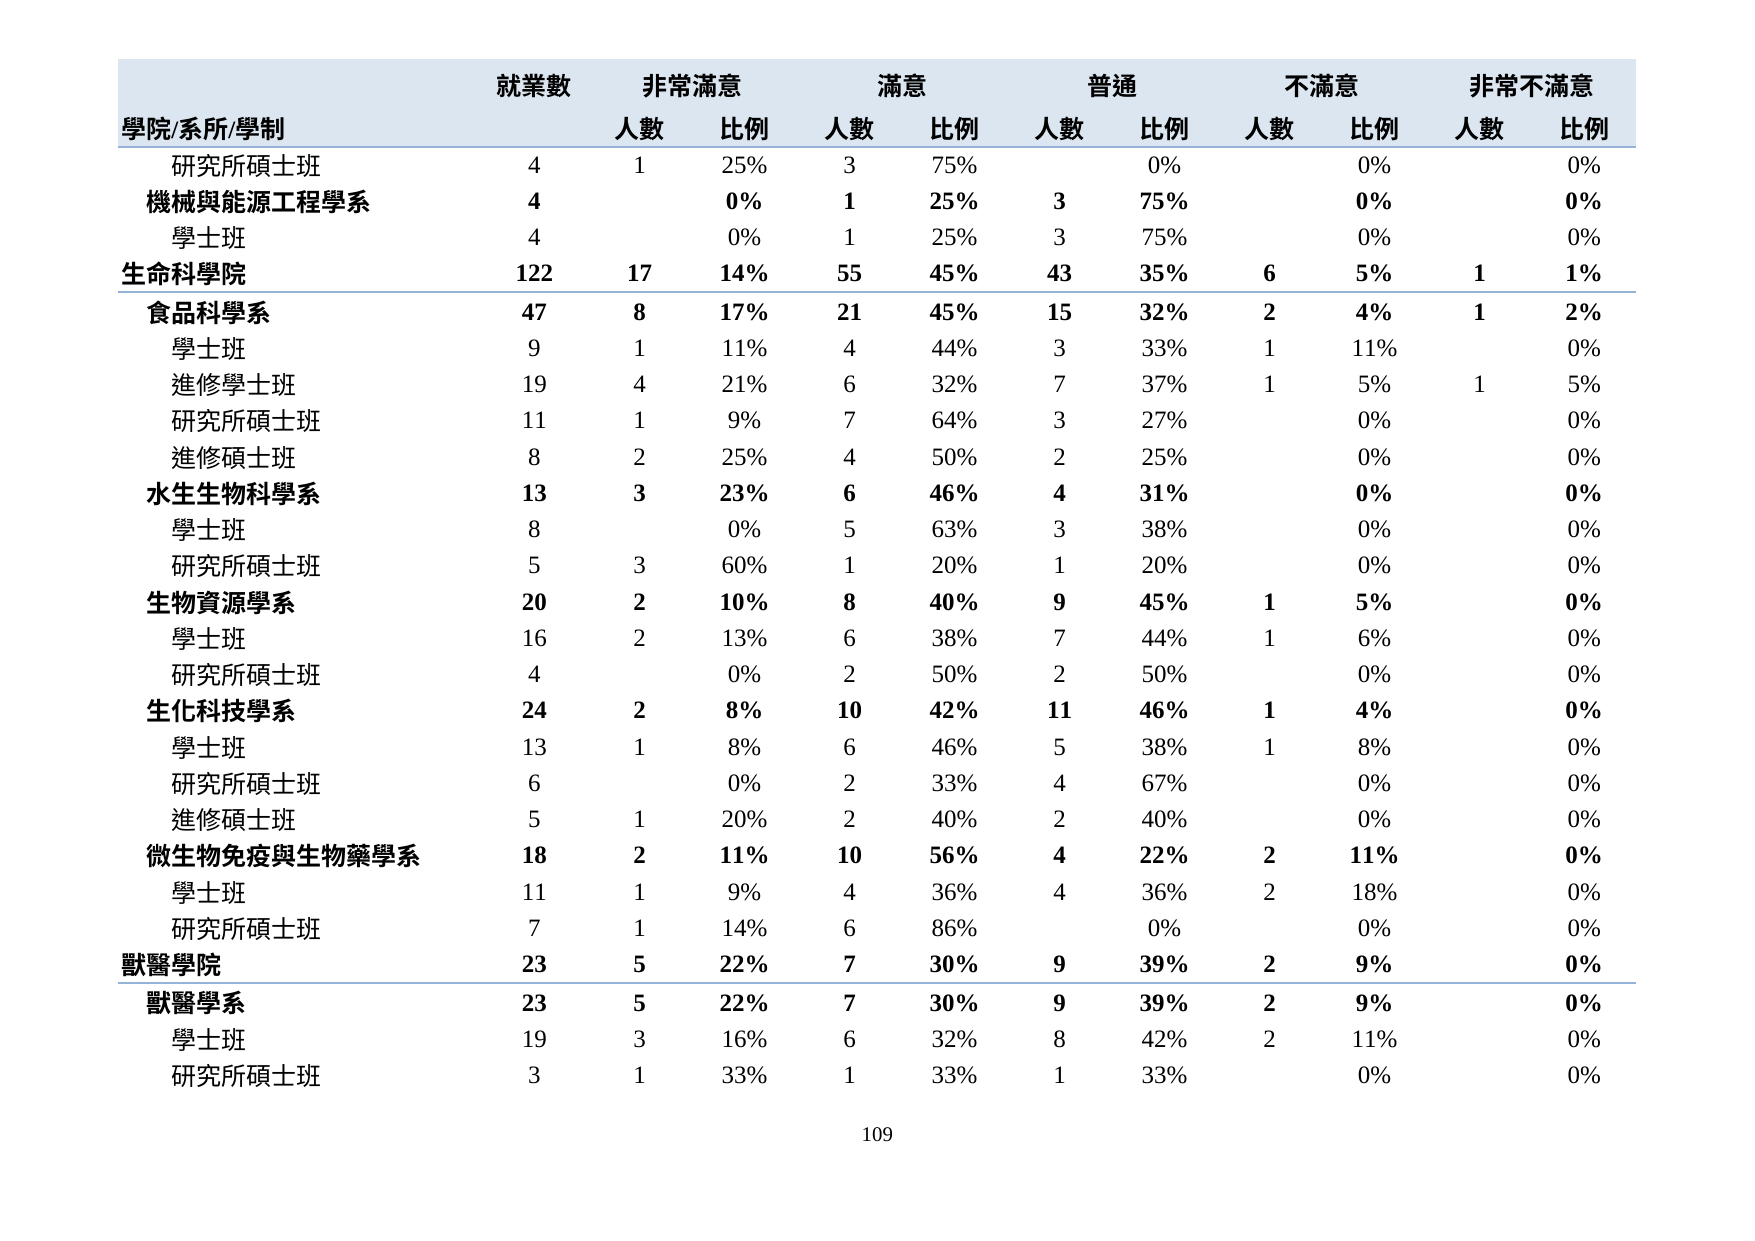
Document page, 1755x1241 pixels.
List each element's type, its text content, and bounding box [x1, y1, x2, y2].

table_cell 1 [1217, 329, 1322, 366]
table_cell 研究所碩士班 [118, 402, 482, 438]
table_cell 2 [1007, 438, 1112, 474]
table_cell 2 [1217, 1020, 1322, 1056]
table_cell 2 [797, 801, 902, 837]
table_cell 15 [1007, 293, 1112, 329]
table_cell 人數 [797, 110, 902, 146]
table_cell 25% [692, 438, 797, 474]
table_cell 75% [1112, 182, 1217, 218]
table_cell 0% [692, 764, 797, 801]
table_cell [1217, 148, 1322, 182]
table_cell 40% [902, 583, 1007, 619]
table_cell [1217, 438, 1322, 474]
table_cell 2 [1217, 984, 1322, 1020]
table_cell 7 [482, 909, 587, 946]
table_cell 4 [587, 366, 692, 402]
table_cell 23 [482, 984, 587, 1020]
table_cell 4 [482, 219, 587, 255]
table_cell 4 [1007, 837, 1112, 873]
table_cell 33% [1112, 329, 1217, 366]
table_cell 6 [797, 619, 902, 656]
table_cell 5 [1007, 728, 1112, 764]
table_cell 5% [1322, 583, 1427, 619]
table_cell [1427, 511, 1532, 547]
table_cell 6 [1217, 255, 1322, 291]
table_cell 18 [482, 837, 587, 873]
table_cell 6 [797, 909, 902, 946]
table_cell 4 [1007, 873, 1112, 909]
table_cell 21% [692, 366, 797, 402]
table_cell 20% [1112, 547, 1217, 583]
table_cell 8 [587, 293, 692, 329]
table_cell 學士班 [118, 329, 482, 366]
table_cell 17 [587, 255, 692, 291]
table_cell [1427, 619, 1532, 656]
table_cell [1217, 801, 1322, 837]
table_cell 2 [797, 656, 902, 692]
table_cell 比例 [1532, 110, 1636, 146]
table_cell 1 [797, 1056, 902, 1093]
table_cell 研究所碩士班 [118, 148, 482, 182]
table_cell 6% [1322, 619, 1427, 656]
table_cell 42% [1112, 1020, 1217, 1056]
table_cell 7 [797, 984, 902, 1020]
table_cell 研究所碩士班 [118, 764, 482, 801]
table_cell 47 [482, 293, 587, 329]
table_cell 進修碩士班 [118, 438, 482, 474]
table_cell 0% [1322, 909, 1427, 946]
table_cell 46% [902, 474, 1007, 511]
table_cell 8 [1007, 1020, 1112, 1056]
table_cell 學士班 [118, 1020, 482, 1056]
table_cell 0% [1532, 984, 1636, 1020]
table_cell [1427, 656, 1532, 692]
table_cell 6 [797, 1020, 902, 1056]
table_cell [1217, 219, 1322, 255]
table_cell 8% [692, 728, 797, 764]
table_cell 33% [902, 764, 1007, 801]
table_cell 0% [1322, 764, 1427, 801]
table_cell 5 [797, 511, 902, 547]
table_cell 研究所碩士班 [118, 1056, 482, 1093]
table_cell 39% [1112, 946, 1217, 982]
table_cell 3 [797, 148, 902, 182]
table_cell 9 [1007, 946, 1112, 982]
table_cell 1 [1007, 1056, 1112, 1093]
table_cell 14% [692, 909, 797, 946]
table_cell 機械與能源工程學系 [118, 182, 482, 218]
table_cell 1 [1427, 255, 1532, 291]
table_cell 30% [902, 984, 1007, 1020]
table_cell 0% [1322, 801, 1427, 837]
table_cell 研究所碩士班 [118, 656, 482, 692]
table_cell 8 [797, 583, 902, 619]
table_cell 5% [1322, 366, 1427, 402]
table_cell 微生物免疫與生物藥學系 [118, 837, 482, 873]
table_cell 45% [1112, 583, 1217, 619]
table_cell 研究所碩士班 [118, 909, 482, 946]
table_cell 9% [1322, 946, 1427, 982]
table_cell [1217, 547, 1322, 583]
table_cell 50% [902, 656, 1007, 692]
table_cell 46% [1112, 692, 1217, 728]
table_cell 0% [1532, 474, 1636, 511]
table_cell 7 [1007, 619, 1112, 656]
table_cell [1217, 1056, 1322, 1093]
table_cell 4 [797, 329, 902, 366]
table_cell 0% [1322, 511, 1427, 547]
table_cell 0% [1322, 148, 1427, 182]
table_cell 23 [482, 946, 587, 982]
table_cell 生化科技學系 [118, 692, 482, 728]
table_header 就業數 [482, 59, 587, 110]
table_cell 27% [1112, 402, 1217, 438]
table_cell 4% [1322, 293, 1427, 329]
table_cell 45% [902, 293, 1007, 329]
table_header 滿意 [797, 59, 1007, 110]
table_cell 2 [587, 438, 692, 474]
table_cell 2 [1007, 656, 1112, 692]
table_cell 11 [482, 402, 587, 438]
table_cell 比例 [902, 110, 1007, 146]
table_cell 5 [482, 801, 587, 837]
table_cell 進修學士班 [118, 366, 482, 402]
table_cell 0% [1532, 402, 1636, 438]
table_header 非常不滿意 [1427, 59, 1636, 110]
table_cell 2% [1532, 293, 1636, 329]
table_cell [1217, 182, 1322, 218]
table_cell 32% [902, 1020, 1007, 1056]
table_cell 25% [692, 148, 797, 182]
table_cell 0% [1532, 547, 1636, 583]
table_cell 13 [482, 728, 587, 764]
table_cell 39% [1112, 984, 1217, 1020]
table_cell 10 [797, 692, 902, 728]
table_cell 6 [482, 764, 587, 801]
table_cell [1217, 511, 1322, 547]
table_cell [1427, 909, 1532, 946]
table_cell 1% [1532, 255, 1636, 291]
table_cell 3 [587, 1020, 692, 1056]
table_cell 0% [1532, 148, 1636, 182]
table_cell [587, 182, 692, 218]
table_cell 5 [482, 547, 587, 583]
table_cell 1 [587, 402, 692, 438]
table_cell [1217, 764, 1322, 801]
table_cell 63% [902, 511, 1007, 547]
table_cell 食品科學系 [118, 293, 482, 329]
table_cell [1427, 946, 1532, 982]
table_cell 20 [482, 583, 587, 619]
table_cell 4 [1007, 764, 1112, 801]
table_cell 1 [587, 1056, 692, 1093]
table_cell 11 [1007, 692, 1112, 728]
table_cell 46% [902, 728, 1007, 764]
table_cell 24 [482, 692, 587, 728]
table_cell 0% [1532, 728, 1636, 764]
table_cell 0% [1532, 764, 1636, 801]
table_cell 1 [1217, 692, 1322, 728]
table_cell 45% [902, 255, 1007, 291]
table_cell [1427, 474, 1532, 511]
table_cell 42% [902, 692, 1007, 728]
table_cell [1217, 474, 1322, 511]
table_cell 6 [797, 728, 902, 764]
table_cell 0% [1532, 801, 1636, 837]
table_cell 學士班 [118, 219, 482, 255]
table_cell 3 [587, 547, 692, 583]
table_cell 2 [1217, 946, 1322, 982]
table_cell 0% [1322, 547, 1427, 583]
table_cell 2 [797, 764, 902, 801]
table_cell [1427, 728, 1532, 764]
table_cell 4 [1007, 474, 1112, 511]
table_cell 進修碩士班 [118, 801, 482, 837]
table_cell [1427, 873, 1532, 909]
table_cell [1217, 909, 1322, 946]
table_cell 2 [587, 619, 692, 656]
table_cell 43 [1007, 255, 1112, 291]
table_cell 2 [1217, 873, 1322, 909]
table_cell [1427, 329, 1532, 366]
table_cell 1 [1217, 619, 1322, 656]
table_cell 8% [692, 692, 797, 728]
table_cell 0% [1532, 692, 1636, 728]
table_cell 3 [1007, 219, 1112, 255]
table_cell 0% [1532, 946, 1636, 982]
table_cell [1427, 764, 1532, 801]
table_cell 20% [902, 547, 1007, 583]
table_cell 1 [587, 329, 692, 366]
table_cell 40% [1112, 801, 1217, 837]
table_cell 23% [692, 474, 797, 511]
table_cell 0% [692, 511, 797, 547]
table_cell 8% [1322, 728, 1427, 764]
table_cell 0% [1532, 329, 1636, 366]
table_cell 0% [1532, 656, 1636, 692]
table_cell 2 [587, 837, 692, 873]
table_cell 0% [1322, 182, 1427, 218]
table_cell 4 [797, 873, 902, 909]
table_cell 50% [1112, 656, 1217, 692]
table_cell 3 [482, 1056, 587, 1093]
table_cell 16 [482, 619, 587, 656]
table_cell 33% [1112, 1056, 1217, 1093]
table_cell 比例 [692, 110, 797, 146]
table_cell 0% [1112, 148, 1217, 182]
table_cell [1217, 402, 1322, 438]
table_cell 7 [797, 402, 902, 438]
table_cell 4 [482, 656, 587, 692]
table_cell [1427, 801, 1532, 837]
table_cell 75% [1112, 219, 1217, 255]
table_cell 獸醫學系 [118, 984, 482, 1020]
table_cell 研究所碩士班 [118, 547, 482, 583]
table_cell 25% [902, 182, 1007, 218]
table_cell [1427, 692, 1532, 728]
table_cell 學院/系所/學制 [118, 110, 482, 146]
table_header 非常滿意 [587, 59, 797, 110]
table_cell 1 [797, 547, 902, 583]
table_cell 2 [1217, 837, 1322, 873]
table_cell 55 [797, 255, 902, 291]
table_cell 3 [587, 474, 692, 511]
table_cell 35% [1112, 255, 1217, 291]
table_cell 6 [797, 366, 902, 402]
table_cell 比例 [1322, 110, 1427, 146]
table_cell 9 [1007, 583, 1112, 619]
table_cell 11 [482, 873, 587, 909]
table_cell 38% [902, 619, 1007, 656]
table_cell [1427, 438, 1532, 474]
table_cell 0% [1532, 438, 1636, 474]
table_cell 4 [797, 438, 902, 474]
table_cell 5% [1532, 366, 1636, 402]
table_cell 人數 [587, 110, 692, 146]
table_cell 60% [692, 547, 797, 583]
table_cell 人數 [1217, 110, 1322, 146]
table_cell 5 [587, 946, 692, 982]
table_cell 5 [587, 984, 692, 1020]
table_cell 學士班 [118, 873, 482, 909]
table_cell 1 [1427, 293, 1532, 329]
table_cell [1427, 402, 1532, 438]
table_cell 44% [1112, 619, 1217, 656]
table_cell 學士班 [118, 511, 482, 547]
table_cell 0% [1322, 474, 1427, 511]
table_cell 0% [1532, 1020, 1636, 1056]
table_cell 9 [1007, 984, 1112, 1020]
table_cell 9% [692, 873, 797, 909]
table_cell 8 [482, 438, 587, 474]
table_cell 9 [482, 329, 587, 366]
table_cell 22% [692, 984, 797, 1020]
table_cell [587, 656, 692, 692]
table_cell 19 [482, 1020, 587, 1056]
table_cell 16% [692, 1020, 797, 1056]
table_cell 1 [1007, 547, 1112, 583]
table_cell [1427, 837, 1532, 873]
table_cell 9% [692, 402, 797, 438]
table_cell 32% [902, 366, 1007, 402]
table_cell 37% [1112, 366, 1217, 402]
table_cell 33% [902, 1056, 1007, 1093]
table_cell 22% [692, 946, 797, 982]
table_cell 學士班 [118, 619, 482, 656]
table_cell 5% [1322, 255, 1427, 291]
table_cell 9% [1322, 984, 1427, 1020]
table_cell 25% [1112, 438, 1217, 474]
table_cell 0% [692, 656, 797, 692]
table_cell 38% [1112, 511, 1217, 547]
table_cell 1 [797, 182, 902, 218]
table_cell 0% [1532, 619, 1636, 656]
table_cell 0% [1532, 219, 1636, 255]
table_cell 0% [1532, 1056, 1636, 1093]
table_cell 18% [1322, 873, 1427, 909]
table_cell 25% [902, 219, 1007, 255]
table_cell 3 [1007, 402, 1112, 438]
table_cell 22% [1112, 837, 1217, 873]
table_cell 7 [1007, 366, 1112, 402]
table_cell [587, 219, 692, 255]
table_cell 122 [482, 255, 587, 291]
table_cell 31% [1112, 474, 1217, 511]
table_cell 0% [1322, 402, 1427, 438]
table_cell 33% [692, 1056, 797, 1093]
table_cell 0% [1532, 511, 1636, 547]
table_cell [1427, 148, 1532, 182]
table_cell [1427, 583, 1532, 619]
table_cell 0% [1322, 438, 1427, 474]
table_cell 4 [482, 182, 587, 218]
table_cell 4% [1322, 692, 1427, 728]
table_cell 獸醫學院 [118, 946, 482, 982]
table_cell 2 [1217, 293, 1322, 329]
table_cell 0% [1322, 1056, 1427, 1093]
table_cell [1007, 148, 1112, 182]
table_cell 0% [1322, 219, 1427, 255]
table_cell 1 [797, 219, 902, 255]
table_cell 38% [1112, 728, 1217, 764]
table_cell [1427, 1020, 1532, 1056]
table_cell 32% [1112, 293, 1217, 329]
table_cell 0% [1532, 909, 1636, 946]
table_cell 1 [1427, 366, 1532, 402]
table_cell 11% [692, 837, 797, 873]
table_cell 11% [1322, 1020, 1427, 1056]
table_cell 17% [692, 293, 797, 329]
table_cell 40% [902, 801, 1007, 837]
table_cell 20% [692, 801, 797, 837]
table_cell 1 [587, 148, 692, 182]
table_cell 11% [692, 329, 797, 366]
table_cell 水生生物科學系 [118, 474, 482, 511]
table_cell 1 [587, 873, 692, 909]
table_cell 1 [587, 909, 692, 946]
table_cell 0% [692, 182, 797, 218]
table_cell [1427, 547, 1532, 583]
table_cell 2 [587, 583, 692, 619]
table_cell 人數 [1427, 110, 1532, 146]
table_header 不滿意 [1217, 59, 1427, 110]
table_cell 50% [902, 438, 1007, 474]
table_cell 0% [1532, 837, 1636, 873]
table_cell 生命科學院 [118, 255, 482, 291]
table_cell [1217, 656, 1322, 692]
table_cell 64% [902, 402, 1007, 438]
table_cell 7 [797, 946, 902, 982]
table_cell 2 [587, 692, 692, 728]
table_cell 學士班 [118, 728, 482, 764]
table_cell 21 [797, 293, 902, 329]
table_cell 0% [1532, 873, 1636, 909]
table_cell 2 [1007, 801, 1112, 837]
table_header 普通 [1007, 59, 1217, 110]
table_cell 3 [1007, 329, 1112, 366]
table_cell [1427, 1056, 1532, 1093]
table_cell 0% [692, 219, 797, 255]
table_cell 56% [902, 837, 1007, 873]
table_cell 11% [1322, 329, 1427, 366]
table_cell [1427, 219, 1532, 255]
table_cell [482, 110, 587, 146]
table_cell 10% [692, 583, 797, 619]
table_cell 14% [692, 255, 797, 291]
table_cell 0% [1322, 656, 1427, 692]
table_cell 3 [1007, 511, 1112, 547]
table_cell 4 [482, 148, 587, 182]
table_cell 生物資源學系 [118, 583, 482, 619]
table_cell [587, 511, 692, 547]
table_cell 0% [1532, 182, 1636, 218]
table_cell 比例 [1112, 110, 1217, 146]
table_cell 36% [902, 873, 1007, 909]
table_cell 1 [587, 801, 692, 837]
table_cell 10 [797, 837, 902, 873]
table_cell 0% [1532, 583, 1636, 619]
table_cell 75% [902, 148, 1007, 182]
table_cell 13% [692, 619, 797, 656]
table_cell 36% [1112, 873, 1217, 909]
table_cell 11% [1322, 837, 1427, 873]
table_cell 19 [482, 366, 587, 402]
table_cell 1 [1217, 728, 1322, 764]
table_cell 3 [1007, 182, 1112, 218]
table_cell [1427, 182, 1532, 218]
table_cell 67% [1112, 764, 1217, 801]
table_cell [1427, 984, 1532, 1020]
table_cell 44% [902, 329, 1007, 366]
table_cell [1007, 909, 1112, 946]
table_cell 0% [1112, 909, 1217, 946]
table_cell 1 [1217, 583, 1322, 619]
table_cell 1 [1217, 366, 1322, 402]
table_cell 1 [587, 728, 692, 764]
table_cell 6 [797, 474, 902, 511]
table_cell 8 [482, 511, 587, 547]
table_header [118, 59, 482, 110]
table_cell [587, 764, 692, 801]
table_cell 人數 [1007, 110, 1112, 146]
table_cell 13 [482, 474, 587, 511]
table_cell 86% [902, 909, 1007, 946]
table_cell 30% [902, 946, 1007, 982]
